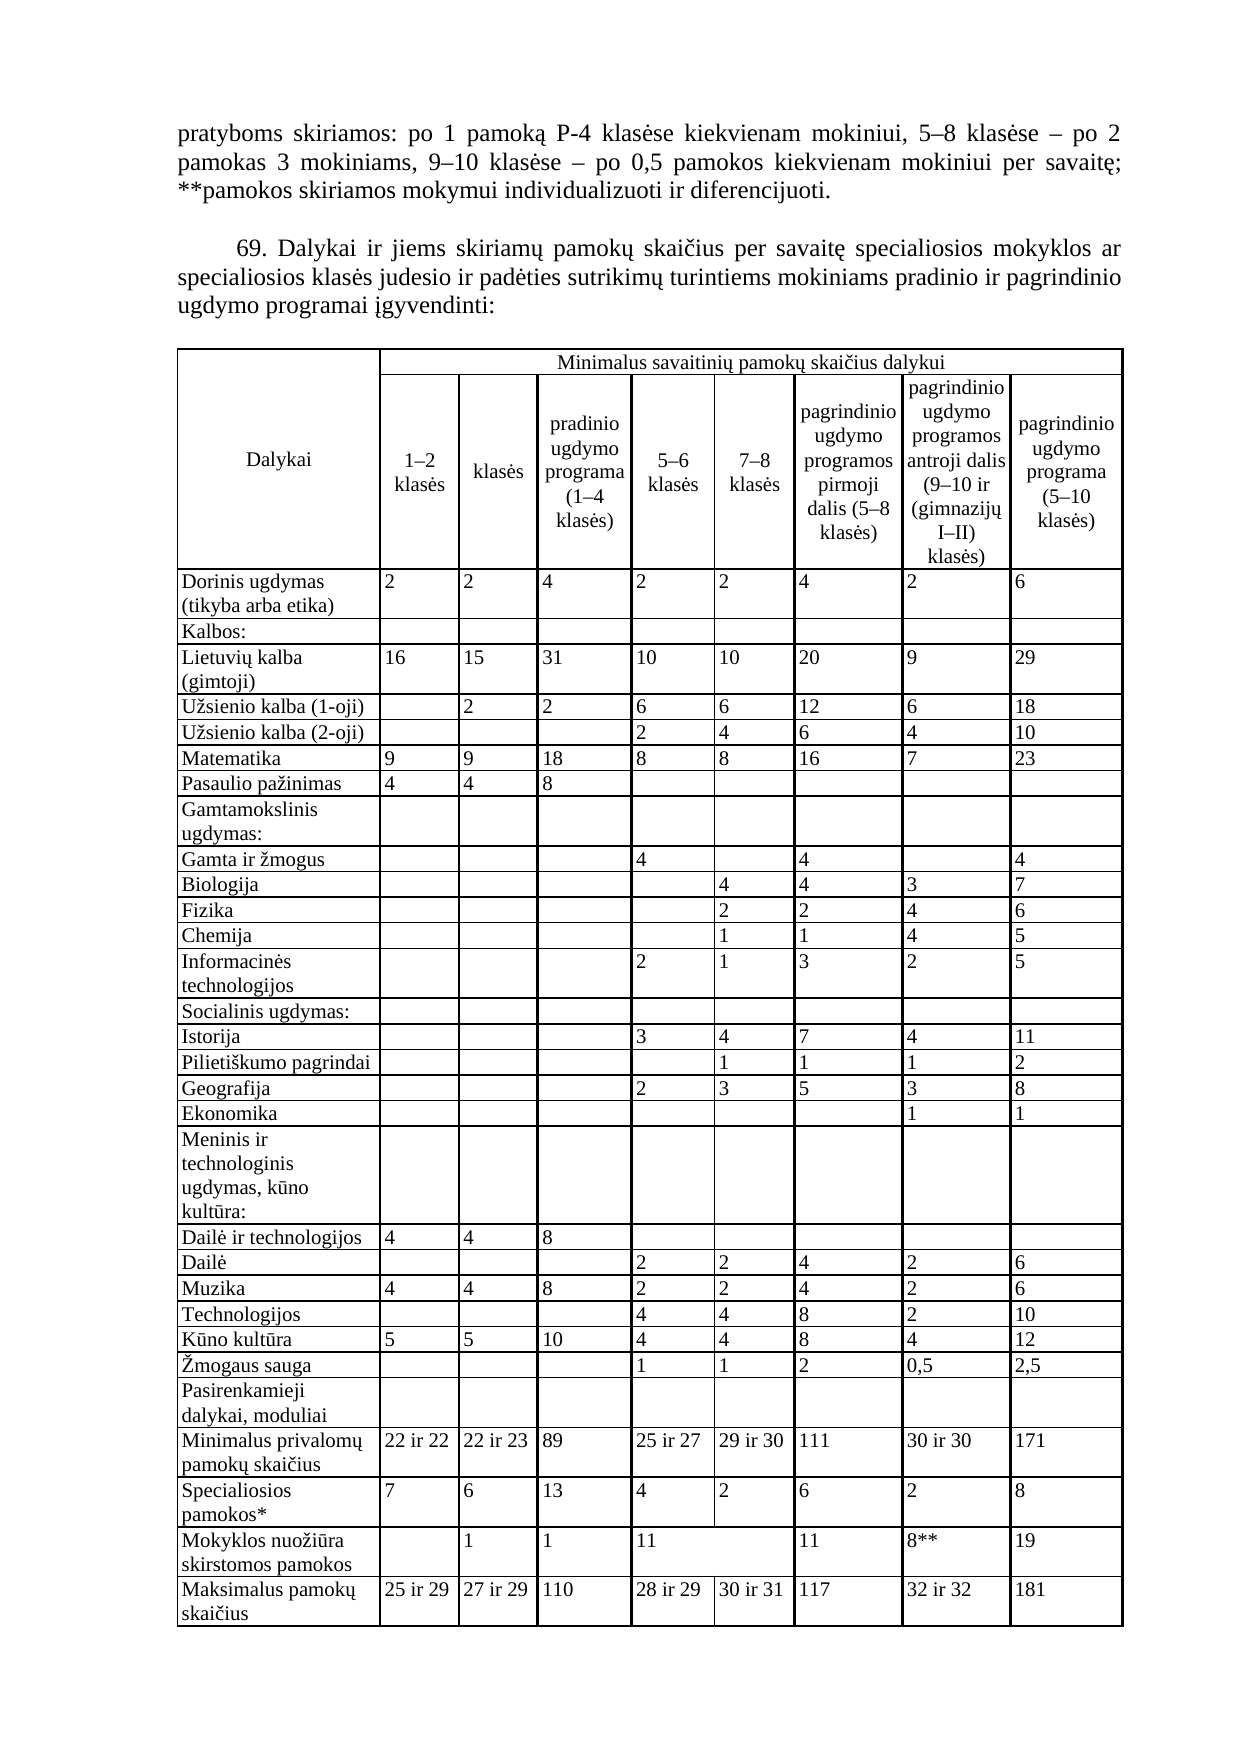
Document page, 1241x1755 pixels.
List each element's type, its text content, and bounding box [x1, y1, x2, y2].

table_cell [796, 1127, 901, 1223]
table_cell 111 [796, 1428, 901, 1476]
table_cell 22 ir 22 [381, 1428, 458, 1476]
table_cell [539, 1127, 630, 1223]
table_cell 2 [710, 1076, 714, 1100]
table_cell [381, 1127, 458, 1223]
table_cell 8 [710, 746, 714, 770]
table_cell 2 [715, 898, 719, 922]
table_cell [710, 999, 714, 1023]
table_cell 27 ir 29 [460, 1577, 536, 1625]
table_cell 11 [633, 1528, 793, 1576]
table_cell 2 [633, 570, 714, 617]
table_cell 1 [539, 1528, 630, 1576]
table_cell 6 [710, 695, 714, 718]
table_cell [633, 797, 714, 845]
table_cell [1012, 797, 1121, 845]
table_cell 6 [796, 1478, 901, 1526]
table_cell 4 [715, 872, 719, 896]
table_cell 30 ir 30 [904, 1428, 1009, 1476]
table_cell [710, 872, 714, 896]
table_cell [710, 898, 714, 922]
table_cell [539, 797, 630, 845]
table_cell [1012, 1127, 1121, 1223]
table_cell 1–2 klasės [381, 375, 458, 568]
table_cell [460, 949, 536, 997]
table_cell [710, 1050, 714, 1074]
table_cell 2 [904, 1478, 1009, 1526]
table_cell [539, 949, 630, 997]
table_cell 5 [1012, 949, 1121, 997]
table_cell [715, 1225, 719, 1249]
table_cell 4 [715, 1302, 719, 1326]
table_cell pradinio ugdymo programa (1–4 klasės) [539, 375, 630, 568]
table_cell 1 [715, 949, 793, 997]
table_cell 2 [710, 1276, 714, 1300]
table_cell 2 [904, 949, 1009, 997]
table_cell [796, 797, 901, 845]
table_cell 4 [715, 720, 719, 744]
table_cell [633, 1127, 714, 1223]
table_cell [381, 949, 458, 997]
table_cell [715, 847, 719, 871]
table_cell 20 [796, 645, 901, 693]
table_cell 7 [381, 1478, 458, 1526]
table_cell 4 [715, 1327, 719, 1351]
table_cell 1 [460, 1528, 536, 1576]
table_cell [715, 1127, 793, 1223]
table_cell [539, 1378, 630, 1427]
table_cell 29 ir 30 [715, 1428, 793, 1476]
table_cell 1 [715, 923, 719, 947]
table_cell 2 [715, 1276, 719, 1300]
table_cell 8** [904, 1528, 1009, 1576]
table_cell 4 [715, 1025, 719, 1048]
table_cell 6 [715, 695, 719, 718]
table_cell 11 [796, 1528, 901, 1576]
table_cell 1 [715, 1353, 719, 1377]
table_cell 2 [715, 1250, 719, 1274]
table_cell 2 [633, 949, 714, 997]
table_cell 2 [381, 570, 458, 617]
table_cell 2 [710, 720, 714, 744]
table_cell 181 [1012, 1577, 1121, 1625]
table_cell [904, 1378, 1009, 1427]
table_cell [715, 619, 719, 643]
table_cell [460, 797, 536, 845]
table_cell 15 [460, 645, 536, 693]
table_cell 25 ir 27 [633, 1428, 714, 1476]
table_cell 4 [796, 570, 901, 617]
table_cell 16 [381, 645, 458, 693]
table_cell [710, 1101, 714, 1125]
table_cell 9 [904, 645, 1009, 693]
table_cell 2 [904, 570, 1009, 617]
table_cell 4 [633, 1478, 714, 1526]
table_cell [715, 797, 793, 845]
table_cell 2 [715, 1478, 793, 1526]
table_cell 31 [539, 645, 630, 693]
table_cell 117 [796, 1577, 901, 1625]
table_cell [381, 1528, 458, 1576]
table_cell 4 [539, 570, 630, 617]
table_cell [715, 999, 719, 1023]
table_cell 1 [715, 1050, 719, 1074]
table_cell 5–6 klasės [633, 375, 714, 568]
table_cell [460, 1378, 536, 1427]
table_cell 22 ir 23 [460, 1428, 536, 1476]
table_cell 3 [796, 949, 901, 997]
table_cell 3 [715, 1076, 719, 1100]
table_cell [633, 1378, 714, 1427]
table_cell 171 [1012, 1428, 1121, 1476]
table_cell [904, 1127, 1009, 1223]
table_cell [381, 797, 458, 845]
table_cell 10 [633, 645, 714, 693]
table_cell 10 [715, 645, 793, 693]
table_cell [710, 1225, 714, 1249]
table_cell [710, 771, 714, 795]
table_cell 2 [460, 570, 536, 617]
table_cell [710, 619, 714, 643]
table_cell 4 [710, 1327, 714, 1351]
table_cell 6 [460, 1478, 536, 1526]
table_cell 8 [1012, 1478, 1121, 1526]
table_cell 29 [1012, 645, 1121, 693]
table_cell [381, 1378, 458, 1427]
table_cell [460, 1127, 536, 1223]
text pratyboms skiriamos: po 1 pamoką P-4 klasėse kiekvienam mokiniui, 5–8 klasėse – po 2 pamokas 3 mokiniams, 9–10 klasėse – po 0,5 pamokos kiekvienam mokiniui per savaitę; **pamokos skiriamos mokymui individualizuoti ir diferencijuoti. [177, 118, 1122, 204]
table_cell klasės [460, 375, 536, 568]
table_cell 3 [710, 1025, 714, 1048]
table_cell [904, 797, 1009, 845]
table_cell 2 [715, 570, 793, 617]
table_cell 28 ir 29 [633, 1577, 714, 1625]
table_cell 30 ir 31 [715, 1577, 793, 1625]
table_cell [1012, 1378, 1121, 1427]
table_header Dalykai [178, 350, 379, 568]
table_cell pagrindinio ugdymo programos pirmoji dalis (5–8 klasės) [796, 375, 901, 568]
table_cell 4 [710, 1302, 714, 1326]
table_cell [715, 771, 719, 795]
table_cell 6 [1012, 570, 1121, 617]
table_cell [796, 1378, 901, 1427]
table_cell 7–8 klasės [715, 375, 793, 568]
table_cell [710, 923, 714, 947]
table_cell 19 [1012, 1528, 1121, 1576]
table_cell [715, 1101, 719, 1125]
table_cell 110 [539, 1577, 630, 1625]
table_cell 13 [539, 1478, 630, 1526]
table_cell 25 ir 29 [381, 1577, 458, 1625]
table_cell 8 [715, 746, 719, 770]
table_cell [715, 1378, 793, 1427]
table_cell 89 [539, 1428, 630, 1476]
text 69. Dalykai ir jiems skiriamų pamokų skaičius per savaitę specialiosios mokyklos ar specialiosios klasės judesio ir padėties sutrikimų turintiems mokiniams pradinio ir pagrindinio ugdymo programai įgyvendinti: [177, 233, 1122, 319]
table_cell 1 [710, 1353, 714, 1377]
table_cell 2 [710, 1250, 714, 1274]
table_cell 32 ir 32 [904, 1577, 1009, 1625]
table_cell pagrindinio ugdymo programa (5–10 klasės) [1012, 375, 1121, 568]
table_cell 4 [710, 847, 714, 871]
